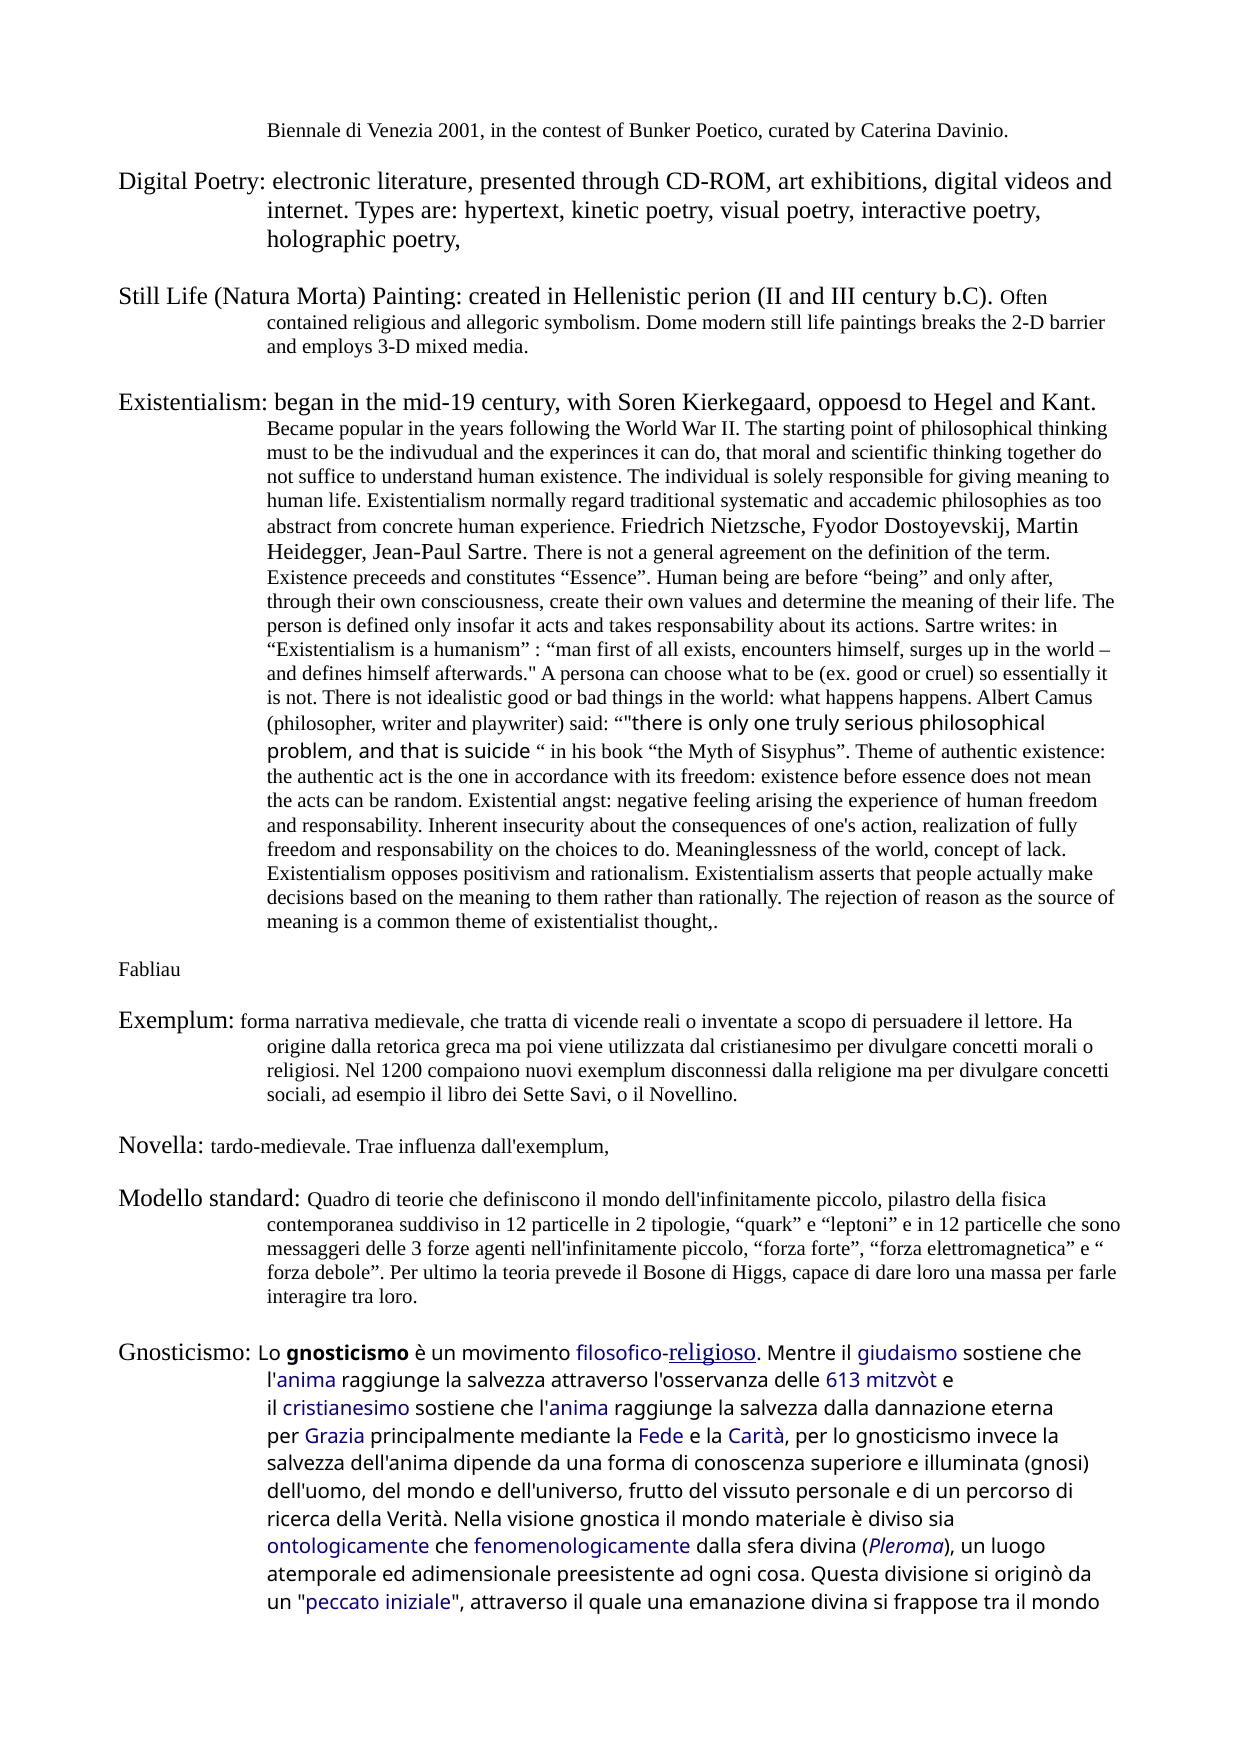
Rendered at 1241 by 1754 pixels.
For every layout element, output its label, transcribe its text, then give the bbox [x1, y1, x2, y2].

text Digital Poetry: electronic literature, presented through CD-ROM, art exhibitions, digital videos and internet. Types are: hypertext, kinetic poetry, visual poetry, interactive poetry, holographic poetry, [118, 166, 1122, 252]
text Still Life (Natura Morta) Painting: created in Hellenistic perion (II and III century b.C). Often contained religious and allegoric symbolism. Dome modern still life paintings breaks the 2-D barrier and employs 3-D mixed media. [118, 281, 1122, 358]
text Exemplum: forma narrativa medievale, che tratta di vicende reali o inventate a scopo di persuadere il lettore. Ha origine dalla retorica greca ma poi viene utilizzata dal cristianesimo per divulgare concetti morali o religiosi. Nel 1200 compaiono nuovi exemplum disconnessi dalla religione ma per divulgare concetti sociali, ad esempio il libro dei Sette Savi, o il Novellino. [118, 1005, 1122, 1106]
text Modello standard: Quadro di teorie che definiscono il mondo dell'infinitamente piccolo, pilastro della fisica contemporanea suddiviso in 12 particelle in 2 tipologie, “quark” e “leptoni” e in 12 particelle che sono messaggeri delle 3 forze agenti nell'infinitamente piccolo, “forza forte”, “forza elettromagnetica” e “ forza debole”. Per ultimo la teoria prevede il Bosone di Higgs, capace di dare loro una massa per farle interagire tra loro. [118, 1183, 1122, 1308]
text Novella: tardo-medievale. Trae influenza dall'exemplum, [118, 1130, 1122, 1159]
text Gnosticismo: Lo gnosticismo è un movimento filosofico-religioso. Mentre il giudaismo sostiene che l'anima raggiunge la salvezza attraverso l'osservanza delle 613 mitzvòt e il cristianesimo sostiene che l'anima raggiunge la salvezza dalla dannazione eterna per Grazia principalmente mediante la Fede e la Carità, per lo gnosticismo invece la salvezza dell'anima dipende da una forma di conoscenza superiore e illuminata (gnosi) dell'uomo, del mondo e dell'universo, frutto del vissuto personale e di un percorso di ricerca della Verità. Nella visione gnostica il mondo materiale è diviso sia ontologicamente che fenomenologicamente dalla sfera divina (Pleroma), un luogo atemporale ed adimensionale preesistente ad ogni cosa. Questa divisione si originò da un "peccato iniziale", attraverso il quale una emanazione divina si frappose tra il mondo [118, 1337, 1122, 1615]
text Biennale di Venezia 2001, in the contest of Bunker Poetico, curated by Caterina Davinio. [118, 118, 1122, 142]
text Existentialism: began in the mid-19 century, with Soren Kierkegaard, oppoesd to Hegel and Kant. Became popular in the years following the World War II. The starting point of philosophical thinking must to be the indivudual and the experinces it can do, that moral and scientific thinking together do not suffice to understand human existence. The individual is solely responsible for giving meaning to human life. Existentialism normally regard traditional systematic and accademic philosophies as too abstract from concrete human experience. Friedrich Nietzsche, Fyodor Dostoyevskij, Martin Heidegger, Jean-Paul Sartre. There is not a general agreement on the definition of the term. Existence preceeds and constitutes “Essence”. Human being are before “being” and only after, through their own consciousness, create their own values and determine the meaning of their life. The person is defined only insofar it acts and takes responsability about its actions. Sartre writes: in “Existentialism is a humanism” : “man first of all exists, encounters himself, surges up in the world – and defines himself afterwards." A persona can choose what to be (ex. good or cruel) so essentially it is not. There is not idealistic good or bad things in the world: what happens happens. Albert Camus (philosopher, writer and playwriter) said: “"there is only one truly serious philosophical problem, and that is suicide “ in his book “the Myth of Sisyphus”. Theme of authentic existence: the authentic act is the one in accordance with its freedom: existence before essence does not mean the acts can be random. Existential angst: negative feeling arising the experience of human freedom and responsability. Inherent insecurity about the consequences of one's action, realization of fully freedom and responsability on the choices to do. Meaninglessness of the world, concept of lack. Existentialism opposes positivism and rationalism. Existentialism asserts that people actually make decisions based on the meaning to them rather than rationally. The rejection of reason as the source of meaning is a common theme of existentialist thought,. [118, 387, 1122, 933]
text Fabliau [118, 957, 1122, 981]
